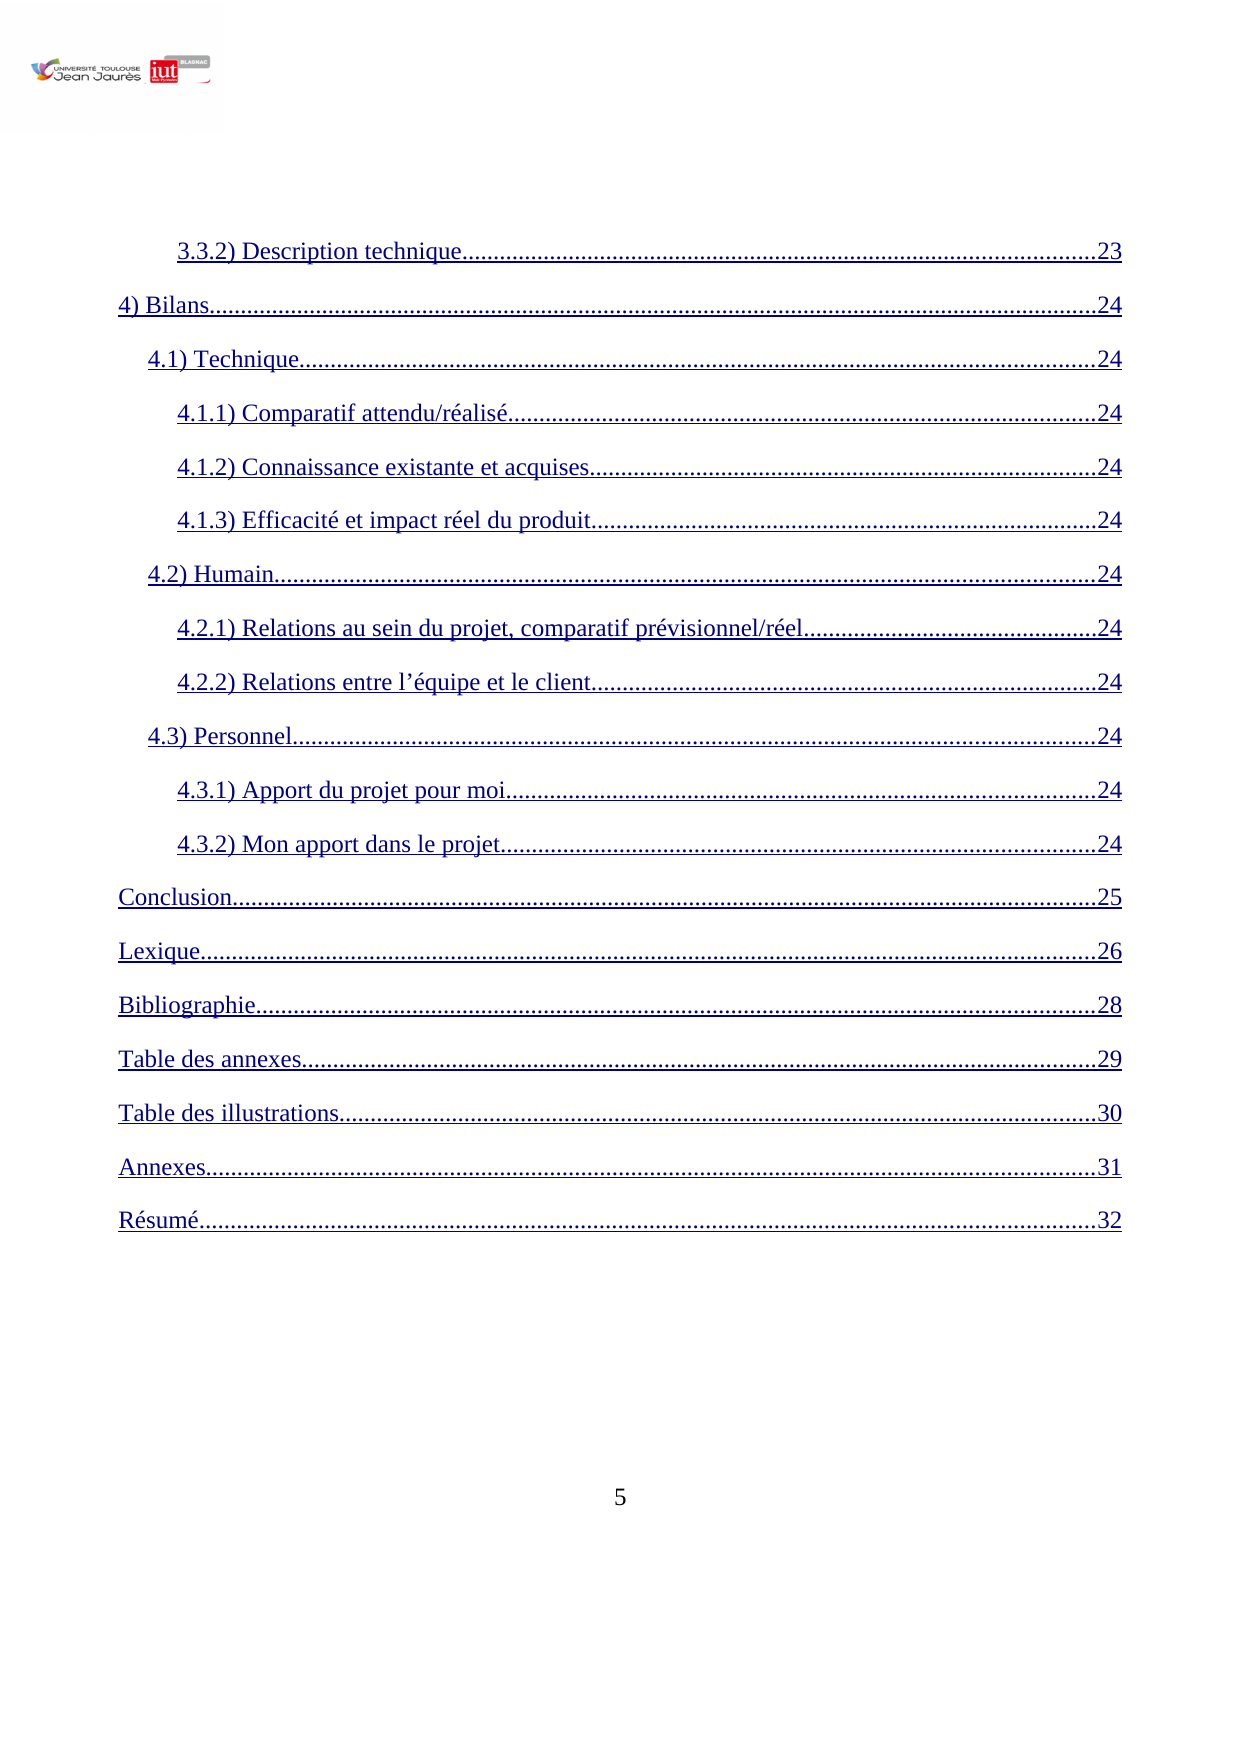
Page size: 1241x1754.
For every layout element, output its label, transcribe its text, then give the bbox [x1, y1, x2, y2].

text 4.1.2) Connaissance existante et acquises 24 [177, 452, 1122, 477]
text 4.3.2) Mon apport dans le projet 24 [177, 829, 1122, 854]
text Résumé 32 [118, 1206, 1122, 1231]
text 4.2.1) Relations au sein du projet, comparatif prévisionnel/réel 24 [177, 613, 1122, 638]
text Lexique 26 [118, 936, 1122, 961]
text 3.3.2) Description technique 23 [177, 236, 1122, 261]
picture [0, 2, 226, 135]
text 4.2) Humain 24 [148, 559, 1122, 584]
text Table des illustrations 30 [118, 1098, 1122, 1123]
text 4.1.3) Efficacité et impact réel du produit 24 [177, 506, 1122, 531]
text Table des annexes 29 [118, 1044, 1122, 1069]
text Conclusion 25 [118, 882, 1122, 907]
text 4.3.1) Apport du projet pour moi 24 [177, 775, 1122, 800]
text 4.1.1) Comparatif attendu/réalisé 24 [177, 398, 1122, 423]
text Annexes 31 [118, 1152, 1122, 1177]
text 4.2.2) Relations entre l’équipe et le client 24 [177, 667, 1122, 692]
text Bibliographie 28 [118, 990, 1122, 1015]
text 4.3) Personnel 24 [148, 721, 1122, 746]
text 4.1) Technique 24 [148, 344, 1122, 369]
text 4) Bilans 24 [118, 290, 1122, 315]
